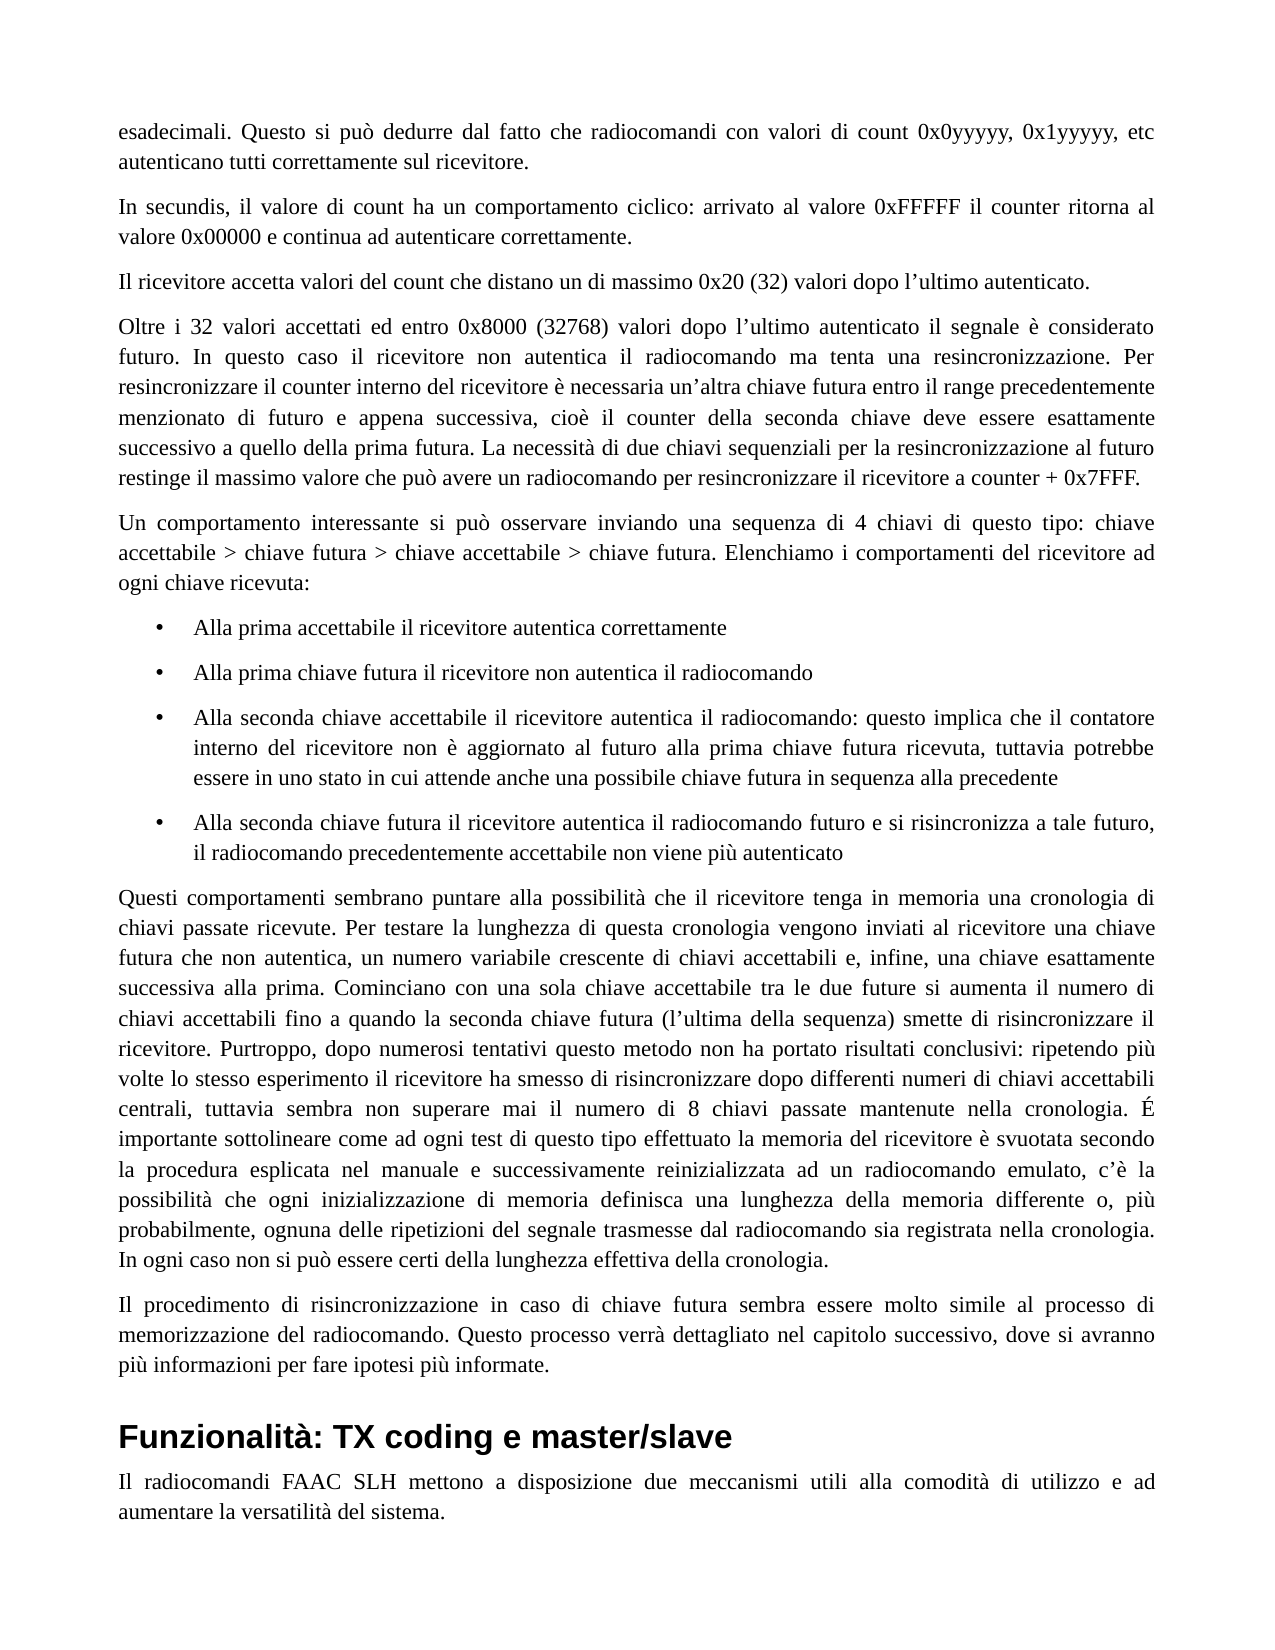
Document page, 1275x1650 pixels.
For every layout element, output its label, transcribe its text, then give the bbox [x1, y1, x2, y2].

text esadecimali. Questo si può dedurre dal fatto che radiocomandi con valori di count 0x0yyyyy, 0x1yyyyy, etc autenticano tutti correttamente sul ricevitore. [118, 118, 1157, 175]
text Questi comportamenti sembrano puntare alla possibilità che il ricevitore tenga in memoria una cronologia di chiavi passate ricevute. Per testare la lunghezza di questa cronologia vengono inviati al ricevitore una chiave futura che non autentica, un numero variabile crescente di chiavi accettabili e, infine, una chiave esattamente successiva alla prima. Cominciano con una sola chiave accettabile tra le due future si aumenta il numero di chiavi accettabili fino a quando la seconda chiave futura (l’ultima della sequenza) smette di risincronizzare il ricevitore. Purtroppo, dopo numerosi tentativi questo metodo non ha portato risultati conclusivi: ripetendo più volte lo stesso esperimento il ricevitore ha smesso di risincronizzare dopo differenti numeri di chiavi accettabili centrali, tuttavia sembra non superare mai il numero di 8 chiavi passate mantenute nella cronologia. É importante sottolineare come ad ogni test di questo tipo effettuato la memoria del ricevitore è svuotata secondo la procedura esplicata nel manuale e successivamente reinizializzata ad un radiocomando emulato, c’è la possibilità che ogni inizializzazione di memoria definisca una lunghezza della memoria differente o, più probabilmente, ognuna delle ripetizioni del segnale trasmesse dal radiocomando sia registrata nella cronologia. In ogni caso non si può essere certi della lunghezza effettiva della cronologia. [118, 884, 1157, 1273]
list Alla prima chiave futura il ricevitore non autentica il radiocomando [156, 659, 1157, 685]
list Alla seconda chiave futura il ricevitore autentica il radiocomando futuro e si risincronizza a tale futuro, il radiocomando precedentemente accettabile non viene più autenticato [156, 809, 1157, 865]
subtitle Funzionalità: TX coding e master/slave [118, 1417, 1157, 1456]
list Alla prima accettabile il ricevitore autentica correttamente [156, 614, 1157, 640]
text Il procedimento di risincronizzazione in caso di chiave futura sembra essere molto simile al processo di memorizzazione del radiocomando. Questo processo verrà dettagliato nel capitolo successivo, dove si avranno più informazioni per fare ipotesi più informate. [118, 1291, 1157, 1378]
text In secundis, il valore di count ha un comportamento ciclico: arrivato al valore 0xFFFFF il counter ritorna al valore 0x00000 e continua ad autenticare correttamente. [118, 193, 1157, 250]
list Alla seconda chiave accettabile il ricevitore autentica il radiocomando: questo implica che il contatore interno del ricevitore non è aggiornato al futuro alla prima chiave futura ricevuta, tuttavia potrebbe essere in uno stato in cui attende anche una possibile chiave futura in sequenza alla precedente [156, 703, 1157, 790]
text Il radiocomandi FAAC SLH mettono a disposizione due meccanismi utili alla comodità di utilizzo e ad aumentare la versatilità del sistema. [118, 1468, 1157, 1524]
text Oltre i 32 valori accettati ed entro 0x8000 (32768) valori dopo l’ultimo autenticato il segnale è considerato futuro. In questo caso il ricevitore non autentica il radiocomando ma tenta una resincronizzazione. Per resincronizzare il counter interno del ricevitore è necessaria un’altra chiave futura entro il range precedentemente menzionato di futuro e appena successiva, cioè il counter della seconda chiave deve essere esattamente successivo a quello della prima futura. La necessità di due chiavi sequenziali per la resincronizzazione al futuro restinge il massimo valore che può avere un radiocomando per resincronizzare il ricevitore a counter + 0x7FFF. [118, 313, 1157, 490]
text Un comportamento interessante si può osservare inviando una sequenza di 4 chiavi di questo tipo: chiave accettabile > chiave futura > chiave accettabile > chiave futura. Elenchiamo i comportamenti del ricevitore ad ogni chiave ricevuta: [118, 509, 1157, 596]
text Il ricevitore accetta valori del count che distano un di massimo 0x20 (32) valori dopo l’ultimo autenticato. [118, 268, 1157, 294]
